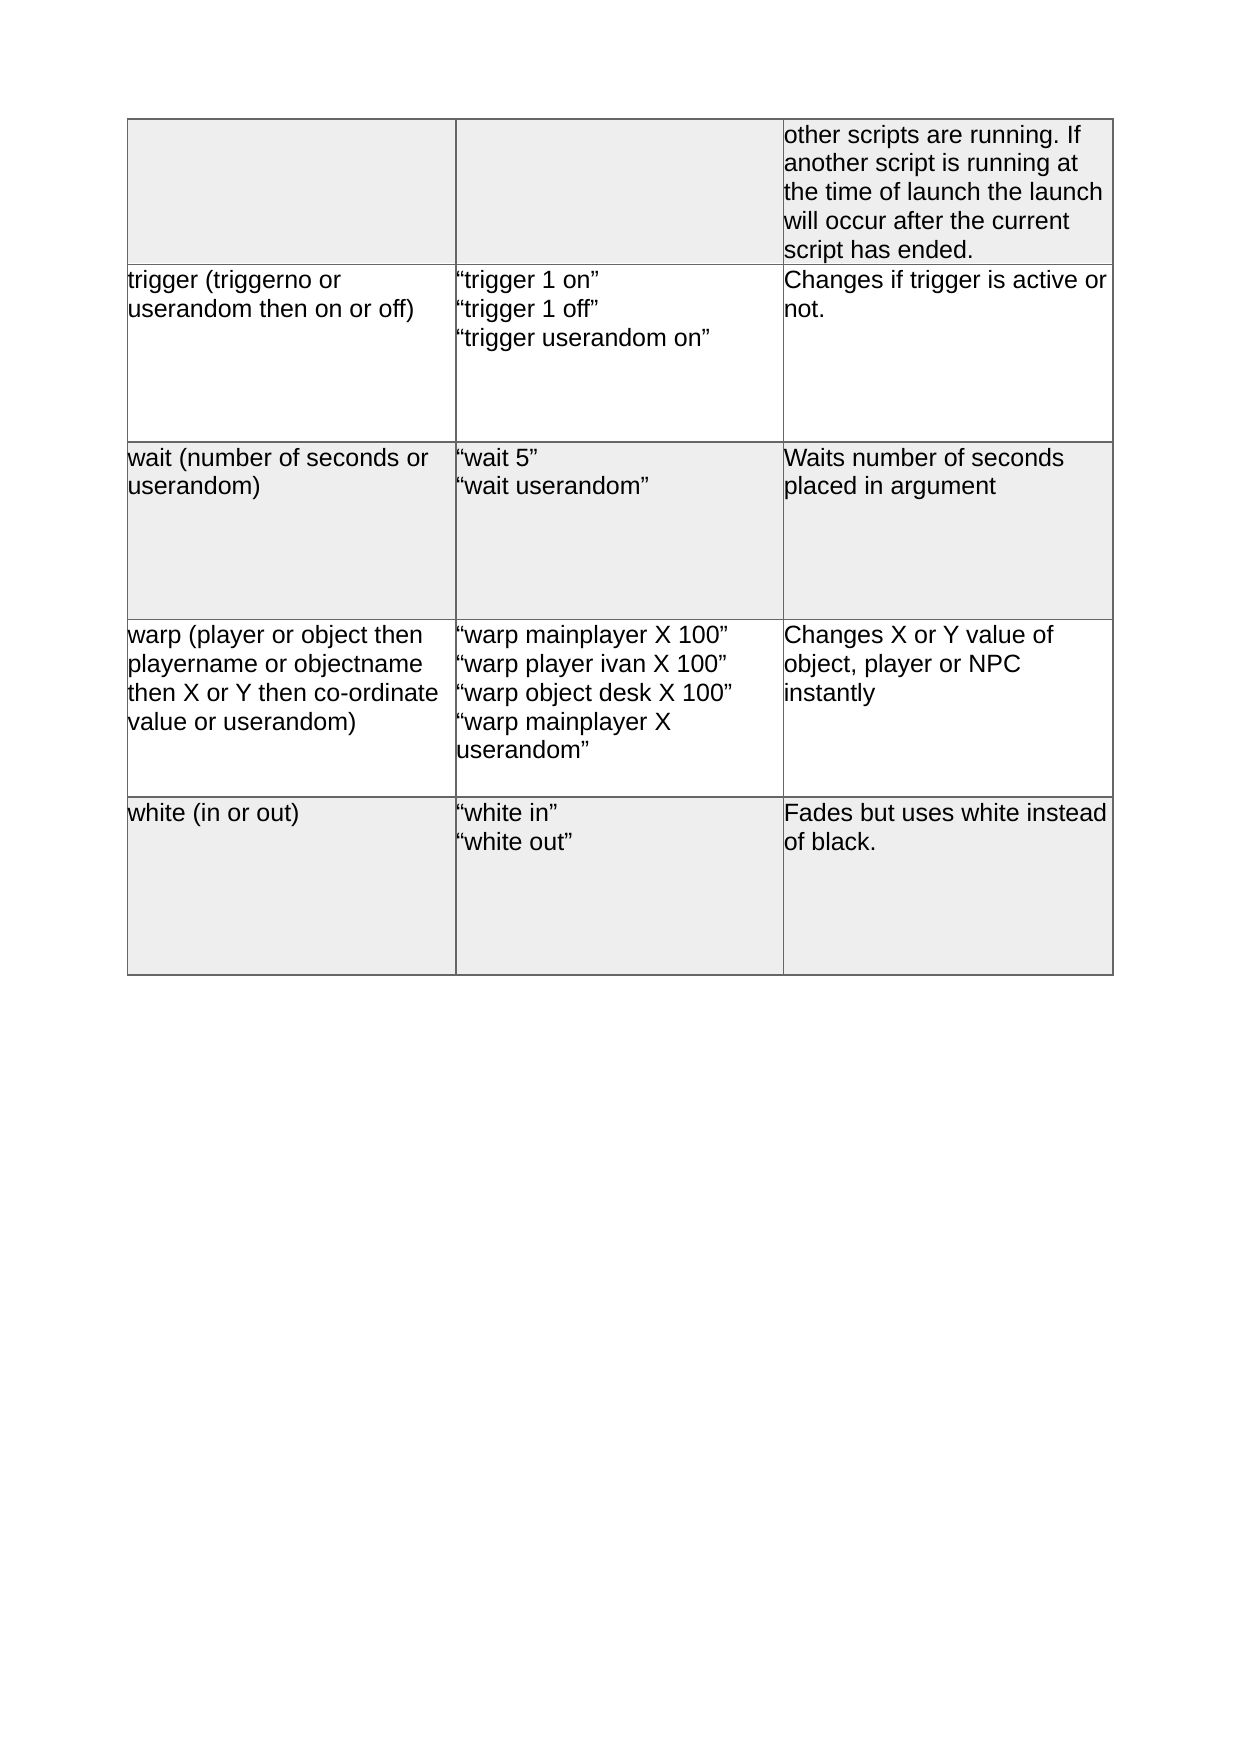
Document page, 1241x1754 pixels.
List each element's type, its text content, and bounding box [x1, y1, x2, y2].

table_cell “warp mainplayer X 100” “warp player ivan X 100” “warp object desk X 100” “warp mainplayer X userandom” [457, 620, 783, 796]
table_cell “trigger 1 on” “trigger 1 off” “trigger userandom on” [457, 265, 783, 441]
table_cell trigger (triggerno or userandom then on or off) [128, 265, 455, 441]
table_cell “wait 5” “wait userandom” [457, 443, 783, 619]
table_cell warp (player or object then playername or objectname then X or Y then co-ordinate value or userandom) [128, 620, 455, 796]
table_cell Changes X or Y value of object, player or NPC instantly [784, 620, 1112, 796]
table_cell [128, 120, 455, 263]
table_cell [457, 120, 783, 263]
table_cell Changes if trigger is active or not. [784, 265, 1112, 441]
table_cell wait (number of seconds or userandom) [128, 443, 455, 619]
table_cell Waits number of seconds placed in argument [784, 443, 1112, 619]
table_cell other scripts are running. If another script is running at the time of launch the launch will occur after the current script has ended. [784, 120, 1112, 263]
table_cell Fades but uses white instead of black. [784, 798, 1112, 974]
table_cell “white in” “white out” [457, 798, 783, 974]
table_cell white (in or out) [128, 798, 455, 974]
